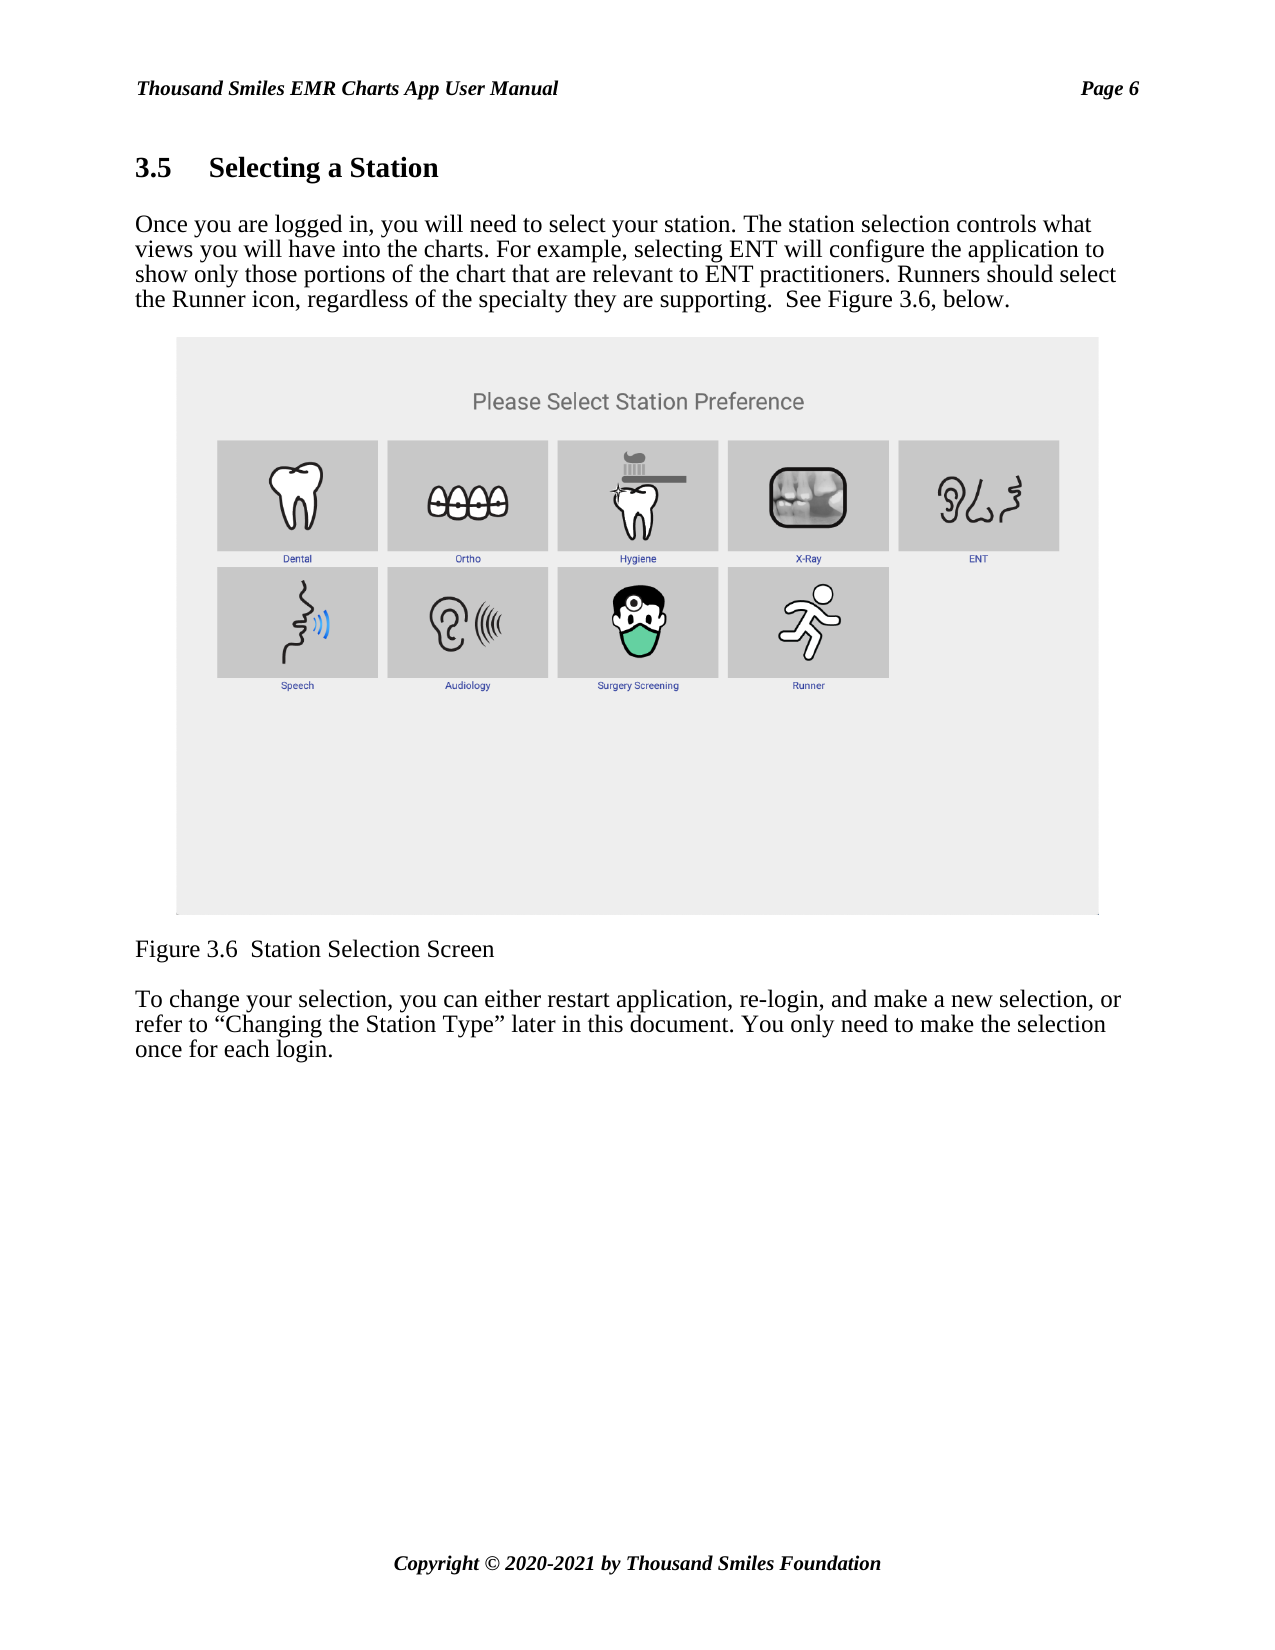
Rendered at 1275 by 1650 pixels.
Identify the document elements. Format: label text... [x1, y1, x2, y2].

text To change your selection, you can either restart application, re-login, and make a new selection, or refer to “Changing the Station Type” later in this document. You only need to make the selection once for each login. [135, 988, 1140, 1063]
picture [176, 337, 1099, 915]
text Figure 3.6 Station Selection Screen [135, 938, 1140, 963]
text Once you are logged in, you will need to select your station. The station selection controls what views you will have into the charts. For example, selecting ENT will configure the application to show only those portions of the chart that are relevant to ENT practitioners. Runners should select the Runner icon, regardless of the specialty they are supporting. See Figure 3.6, below. [135, 213, 1140, 313]
subtitle Selecting a Station [135, 150, 1140, 183]
